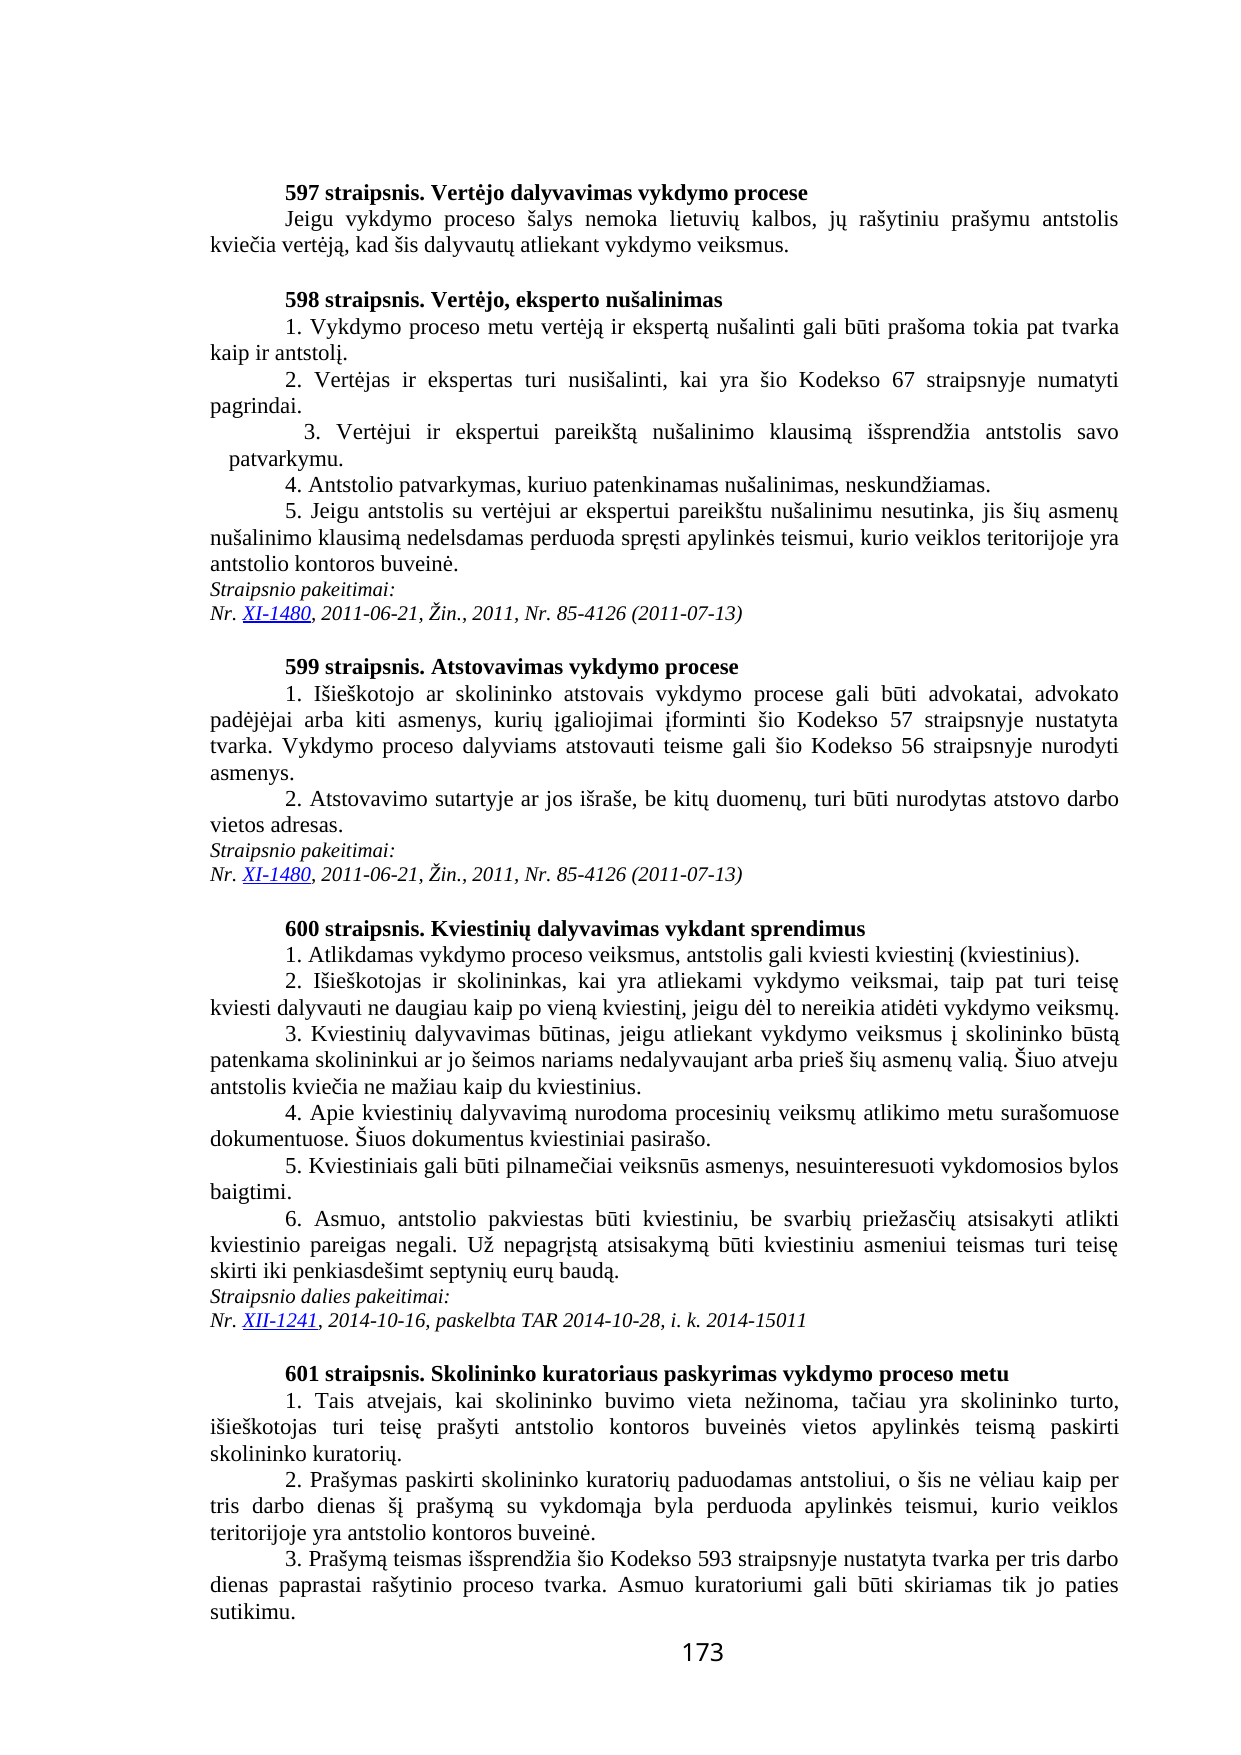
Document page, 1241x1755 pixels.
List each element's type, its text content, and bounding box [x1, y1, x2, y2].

text 3. Prašymą teismas išsprendžia šio Kodekso 593 straipsnyje nustatyta tvarka per tris darbo dienas paprastai rašytinio proceso tvarka. Asmuo kuratoriumi gali būti skiriamas tik jo paties sutikimu. [210, 1545, 1120, 1624]
text 600 straipsnis. Kviestinių dalyvavimas vykdant sprendimus [210, 915, 1120, 941]
text Straipsnio pakeitimai: [210, 576, 1120, 601]
text Nr. XI-1480, 2011-06-21, Žin., 2011, Nr. 85-4126 (2011-07-13) [210, 601, 1120, 624]
text 2. Prašymas paskirti skolininko kuratorių paduodamas antstoliui, o šis ne vėliau kaip per tris darbo dienas šį prašymą su vykdomąja byla perduoda apylinkės teismui, kurio veiklos teritorijoje yra antstolio kontoros buveinė. [210, 1466, 1120, 1545]
text 5. Jeigu antstolis su vertėjui ar ekspertui pareikštu nušalinimu nesutinka, jis šių asmenų nušalinimo klausimą nedelsdamas perduoda spręsti apylinkės teismui, kurio veiklos teritorijoje yra antstolio kontoros buveinė. [210, 497, 1120, 576]
text 5. Kviestiniais gali būti pilnamečiai veiksnūs asmenys, nesuinteresuoti vykdomosios bylos baigtimi. [210, 1152, 1120, 1204]
text 4. Antstolio patvarkymas, kuriuo patenkinamas nušalinimas, neskundžiamas. [210, 471, 1120, 497]
text 598 straipsnis. Vertėjo, eksperto nušalinimas [210, 287, 1120, 313]
text Straipsnio dalies pakeitimai: [210, 1284, 1120, 1308]
text 1. Vykdymo proceso metu vertėją ir ekspertą nušalinti gali būti prašoma tokia pat tvarka kaip ir antstolį. [210, 313, 1120, 366]
text 3. Vertėjui ir ekspertui pareikštą nušalinimo klausimą išsprendžia antstolis savo patvarkymu. [229, 418, 1120, 471]
text Straipsnio pakeitimai: [210, 838, 1120, 862]
text 2. Išieškotojas ir skolininkas, kai yra atliekami vykdymo veiksmai, taip pat turi teisę kviesti dalyvauti ne daugiau kaip po vieną kviestinį, jeigu dėl to nereikia atidėti vykdymo veiksmų. [210, 967, 1120, 1020]
text 2. Vertėjas ir ekspertas turi nusišalinti, kai yra šio Kodekso 67 straipsnyje numatyti pagrindai. [210, 366, 1120, 418]
text 2. Atstovavimo sutartyje ar jos išraše, be kitų duomenų, turi būti nurodytas atstovo darbo vietos adresas. [210, 785, 1120, 838]
text 601 straipsnis. Skolininko kuratoriaus paskyrimas vykdymo proceso metu [210, 1361, 1120, 1387]
text 1. Atlikdamas vykdymo proceso veiksmus, antstolis gali kviesti kviestinį (kviestinius). [210, 941, 1120, 967]
text Nr. XII-1241, 2014-10-16, paskelbta TAR 2014-10-28, i. k. 2014-15011 [210, 1308, 1120, 1332]
text 1. Tais atvejais, kai skolininko buvimo vieta nežinoma, tačiau yra skolininko turto, išieškotojas turi teisę prašyti antstolio kontoros buveinės vietos apylinkės teismą paskirti skolininko kuratorių. [210, 1387, 1120, 1466]
text 599 straipsnis. Atstovavimas vykdymo procese [210, 653, 1120, 680]
text 6. Asmuo, antstolio pakviestas būti kviestiniu, be svarbių priežasčių atsisakyti atlikti kviestinio pareigas negali. Už nepagrįstą atsisakymą būti kviestiniu asmeniui teismas turi teisę skirti iki penkiasdešimt septynių eurų baudą. [210, 1204, 1120, 1284]
text 597 straipsnis. Vertėjo dalyvavimas vykdymo procese [210, 179, 1120, 205]
text Jeigu vykdymo proceso šalys nemoka lietuvių kalbos, jų rašytiniu prašymu antstolis kviečia vertėją, kad šis dalyvautų atliekant vykdymo veiksmus. [210, 205, 1120, 258]
text 3. Kviestinių dalyvavimas būtinas, jeigu atliekant vykdymo veiksmus į skolininko būstą patenkama skolininkui ar jo šeimos nariams nedalyvaujant arba prieš šių asmenų valią. Šiuo atveju antstolis kviečia ne mažiau kaip du kviestinius. [210, 1020, 1120, 1099]
text Nr. XI-1480, 2011-06-21, Žin., 2011, Nr. 85-4126 (2011-07-13) [210, 862, 1120, 886]
text 1. Išieškotojo ar skolininko atstovais vykdymo procese gali būti advokatai, advokato padėjėjai arba kiti asmenys, kurių įgaliojimai įforminti šio Kodekso 57 straipsnyje nustatyta tvarka. Vykdymo proceso dalyviams atstovauti teisme gali šio Kodekso 56 straipsnyje nurodyti asmenys. [210, 680, 1120, 785]
text 4. Apie kviestinių dalyvavimą nurodoma procesinių veiksmų atlikimo metu surašomuose dokumentuose. Šiuos dokumentus kviestiniai pasirašo. [210, 1099, 1120, 1152]
